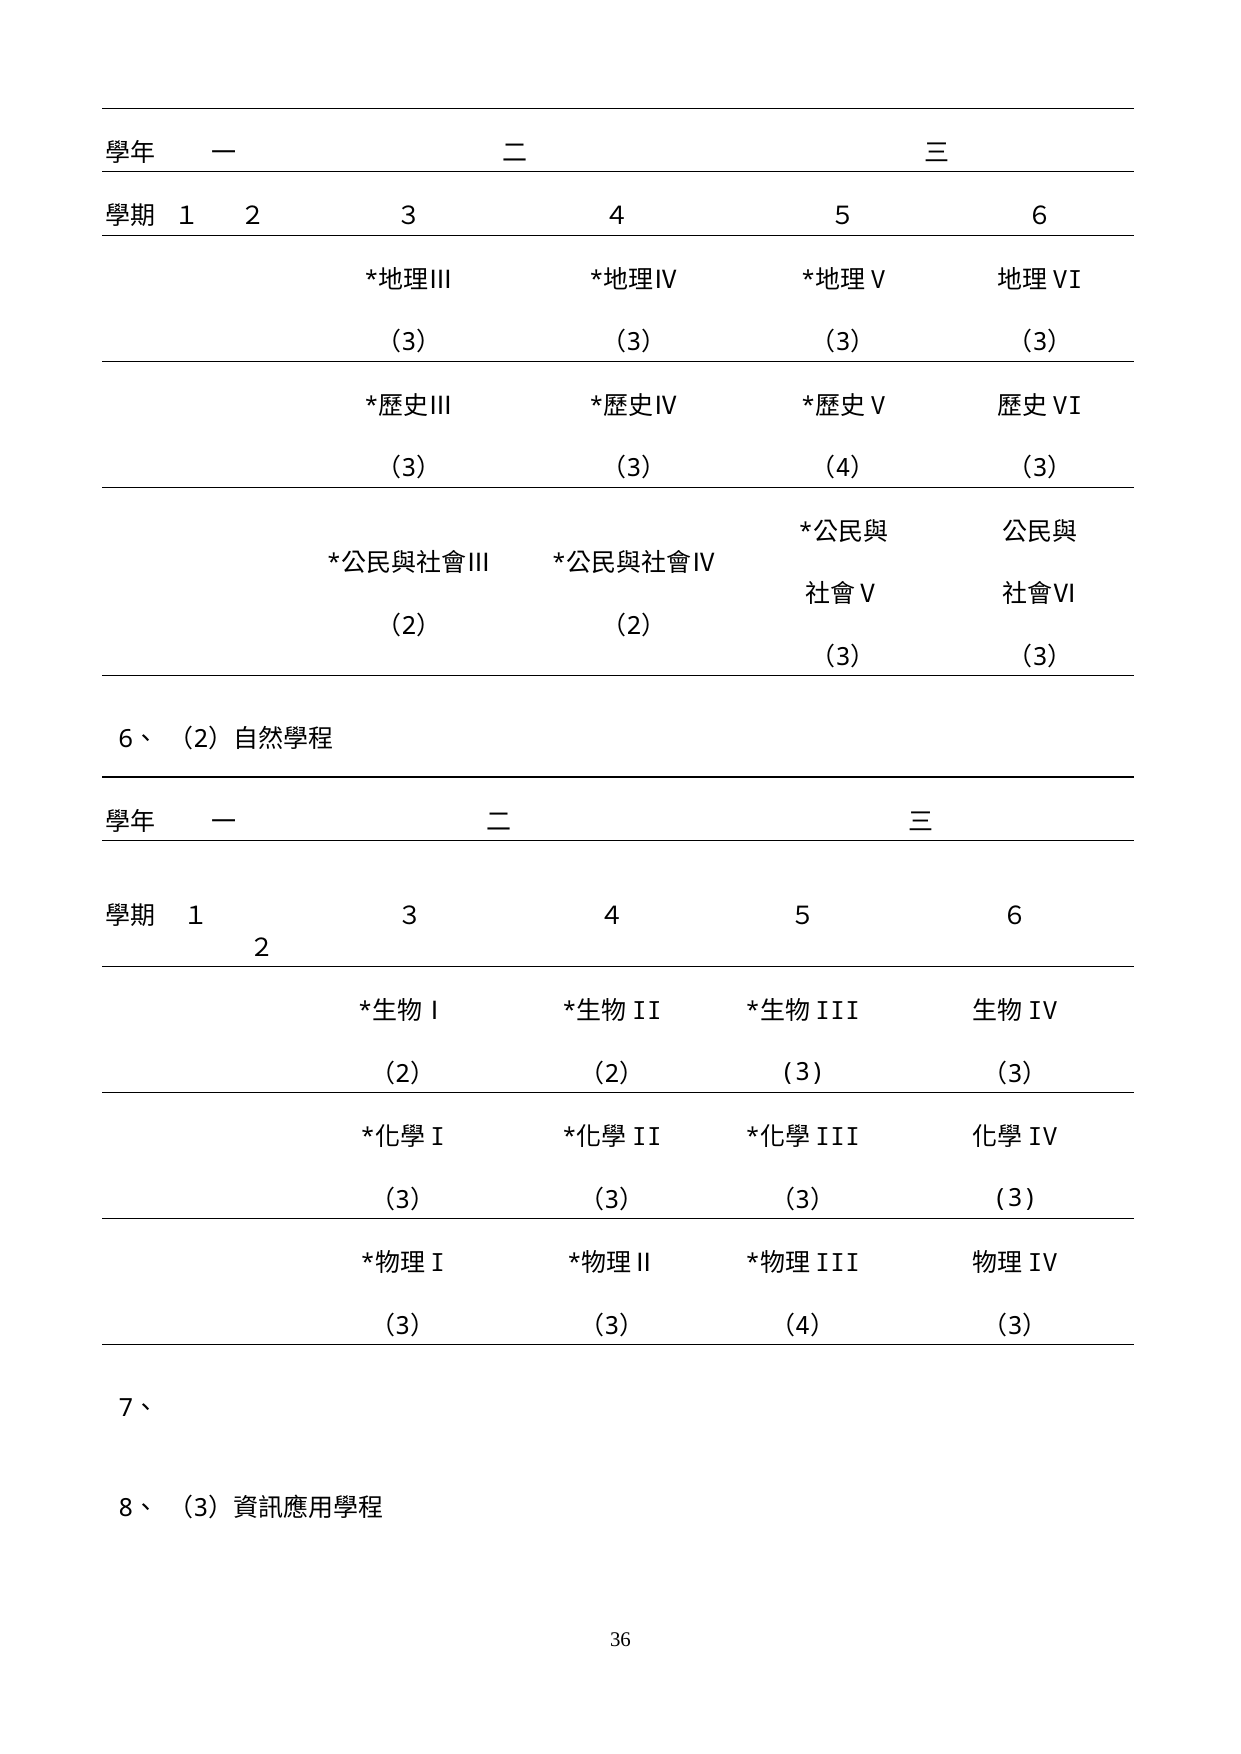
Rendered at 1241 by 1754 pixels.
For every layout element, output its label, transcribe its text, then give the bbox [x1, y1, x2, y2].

table_cell 公民與 社會Ⅵ （3） [946, 488, 1133, 675]
table_header 一 [159, 778, 290, 840]
table_cell *生物III (3) [709, 967, 896, 1092]
table_cell [215, 236, 290, 361]
table_header 三 [709, 778, 1133, 840]
table_header 二 [290, 109, 740, 171]
table_cell *物理III （4） [709, 1219, 896, 1344]
table_cell 歷史VI （3） [946, 362, 1133, 487]
table_cell *地理Ⅲ （3） [290, 236, 527, 361]
table_cell ２ [215, 172, 290, 235]
table_cell *化學II （3） [515, 1093, 708, 1218]
table_cell [102, 488, 158, 675]
table_header 二 [290, 778, 708, 840]
table_cell ４ [515, 841, 708, 966]
table_cell *物理Ⅱ （3） [515, 1219, 708, 1344]
table_cell *歷史Ⅲ （3） [290, 362, 527, 487]
table_cell ５ [709, 841, 896, 966]
table_cell *生物II （2） [515, 967, 708, 1092]
table_cell １ [159, 841, 233, 966]
table_cell ６ [946, 172, 1133, 235]
table_cell [102, 1093, 158, 1218]
table_cell *地理V （3） [740, 236, 946, 361]
table_cell ３ [290, 841, 515, 966]
table_cell ４ [527, 172, 740, 235]
table_cell [159, 1093, 233, 1218]
table_cell *歷史Ⅳ （3） [527, 362, 740, 487]
table_header 學年 [102, 778, 158, 840]
table_cell [102, 1219, 158, 1344]
table_cell [159, 362, 215, 487]
table_cell [215, 488, 290, 675]
table_cell 地理VI （3） [946, 236, 1133, 361]
subtitle （2）自然學程 [118, 695, 1122, 758]
table_cell [159, 488, 215, 675]
table_header 一 [159, 109, 290, 171]
table_cell 學期 [102, 172, 158, 235]
table_cell *化學III （3） [709, 1093, 896, 1218]
table_cell 學期 [102, 841, 158, 966]
table_cell [102, 236, 158, 361]
table_cell *歷史V （4） [740, 362, 946, 487]
table_cell [215, 362, 290, 487]
table_cell *化學I （3） [290, 1093, 515, 1218]
table_header 三 [740, 109, 1133, 171]
table_cell [234, 1219, 290, 1344]
table_cell [159, 1219, 233, 1344]
table_cell 生物IV （3） [896, 967, 1133, 1092]
table_cell [102, 362, 158, 487]
table_cell *公民與 社會Ⅴ （3） [740, 488, 946, 675]
table_cell *地理Ⅳ （3） [527, 236, 740, 361]
table_cell ６ [896, 841, 1133, 966]
subtitle （3）資訊應用學程 [118, 1464, 1122, 1526]
table_cell *公民與社會Ⅳ （2） [527, 488, 740, 675]
table_cell *物理I （3） [290, 1219, 515, 1344]
table_cell [159, 967, 233, 1092]
table_cell [159, 236, 215, 361]
table_cell ５ [740, 172, 946, 235]
table_cell [234, 1093, 290, 1218]
table_cell *公民與社會Ⅲ （2） [290, 488, 527, 675]
table_header 學年 [102, 109, 158, 171]
table_cell ３ [290, 172, 527, 235]
table_cell 化學IV (3) [896, 1093, 1133, 1218]
table_cell [234, 967, 290, 1092]
table_cell [102, 967, 158, 1092]
table_cell １ [159, 172, 215, 235]
table_cell *生物Ⅰ （2） [290, 967, 515, 1092]
table_cell 物理IV （3） [896, 1219, 1133, 1344]
table_cell ２ [234, 841, 290, 966]
